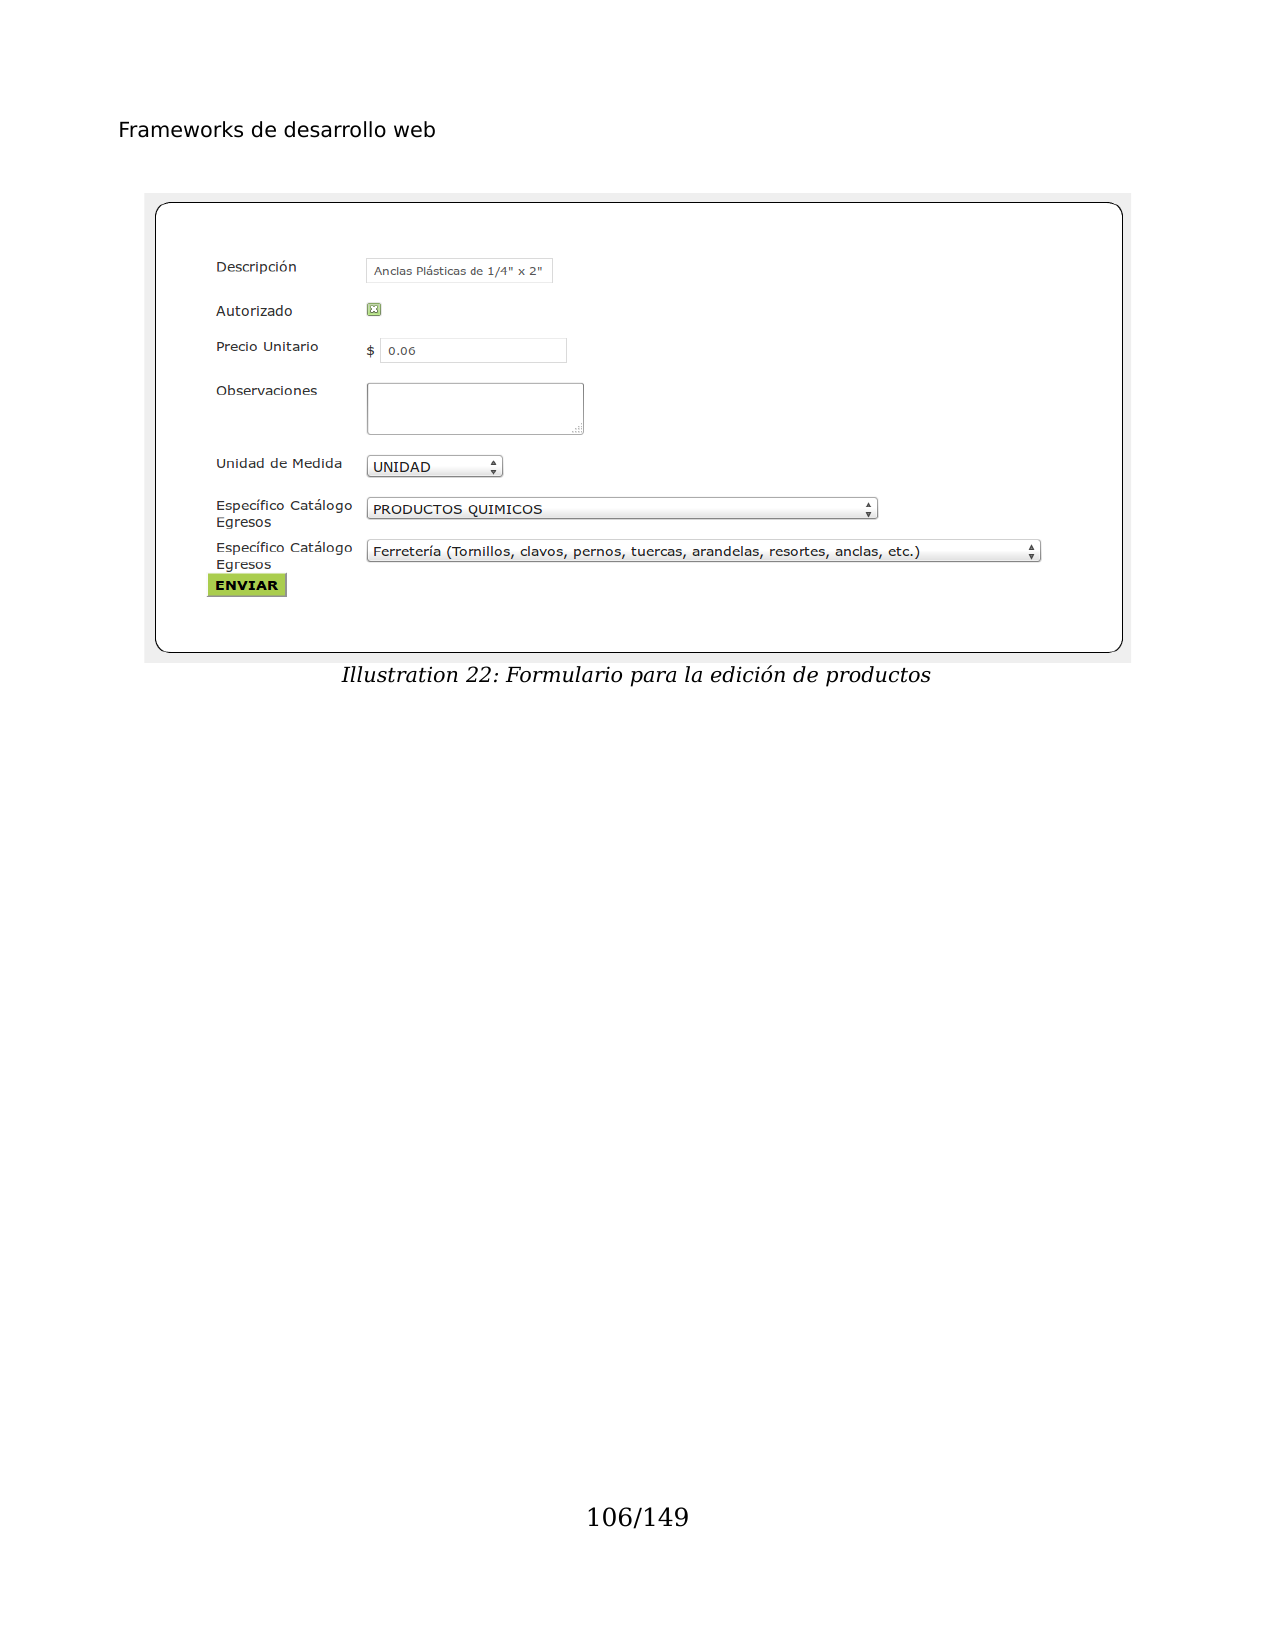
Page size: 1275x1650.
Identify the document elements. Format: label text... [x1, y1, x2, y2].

picture [144, 193, 1132, 663]
text Illustration 22: Formulario para la edición de productos [144, 663, 1131, 687]
